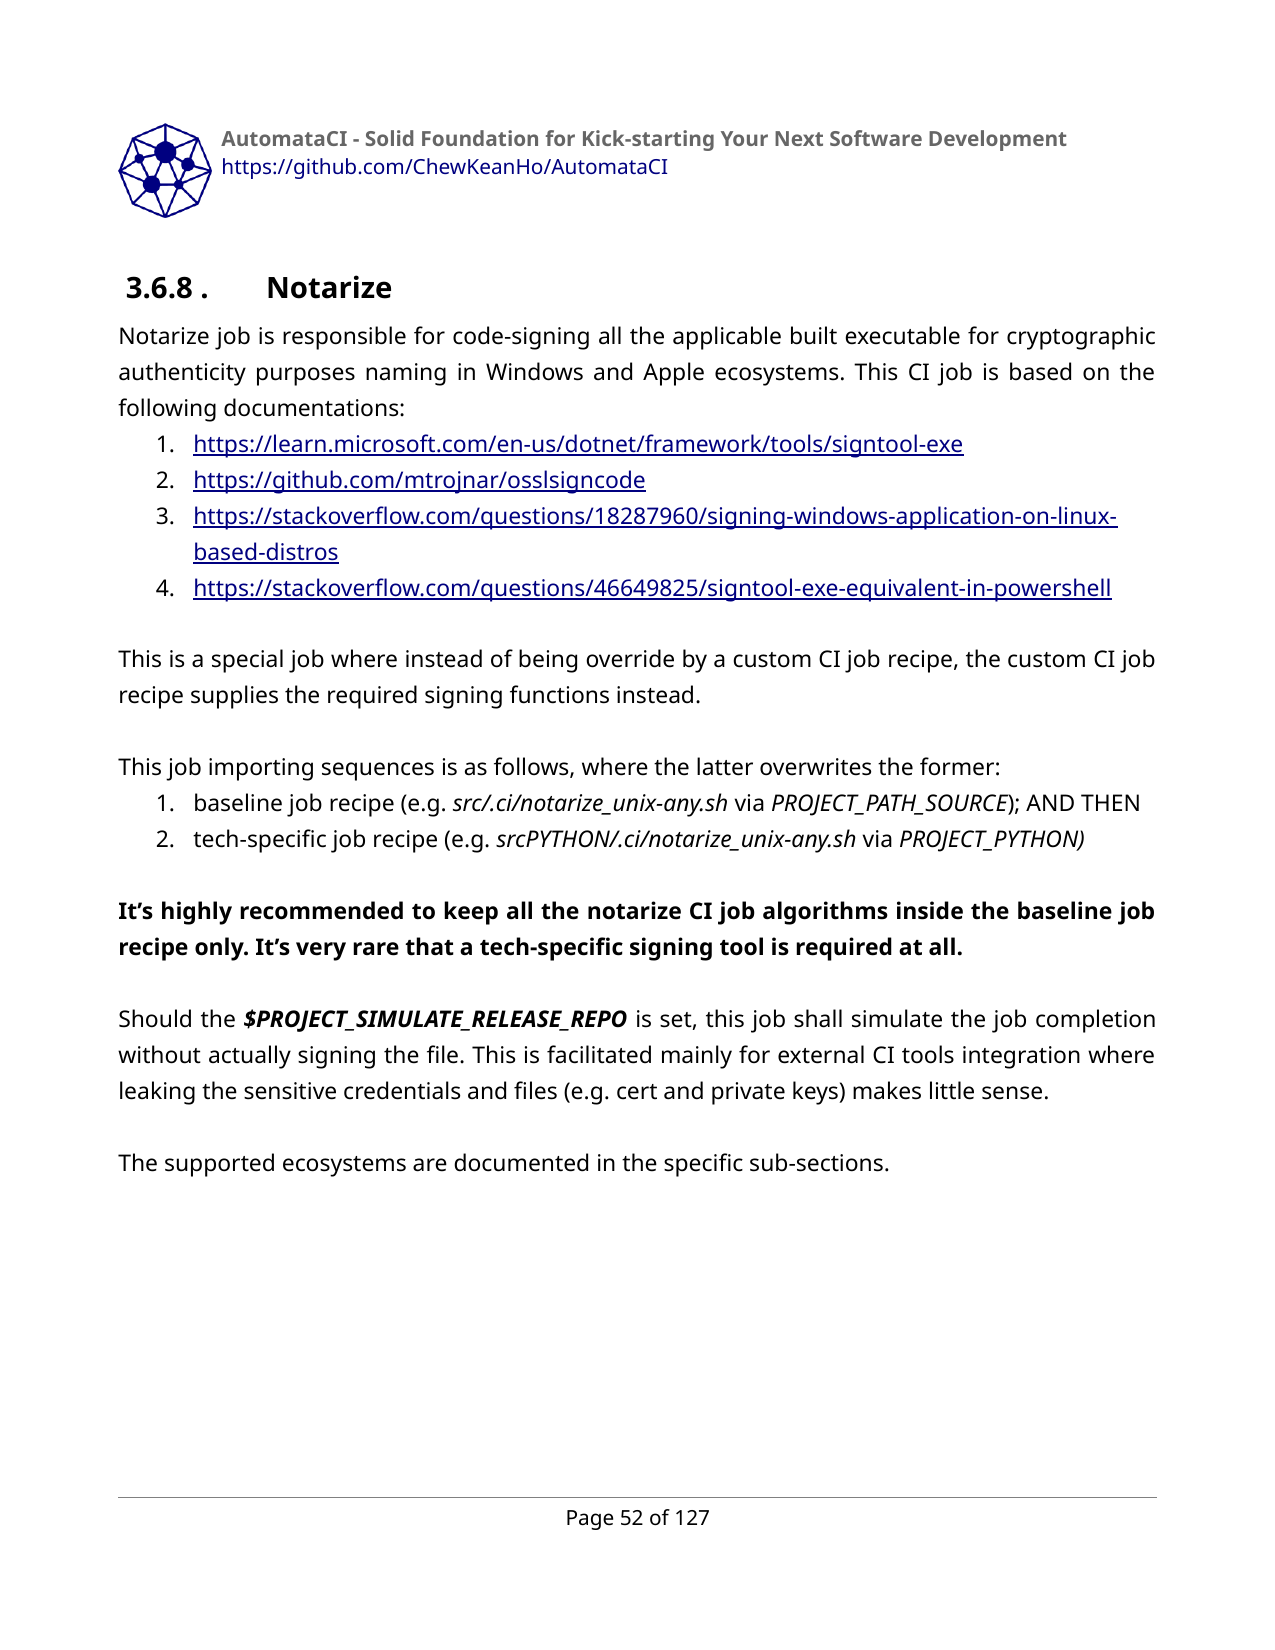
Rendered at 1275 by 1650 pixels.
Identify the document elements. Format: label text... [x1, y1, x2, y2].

list tech-specific job recipe (e.g. srcPYTHON/.ci/notarize_unix-any.sh via PROJECT_PYTHON) [156, 823, 1157, 854]
list baseline job recipe (e.g. src/.ci/notarize_unix-any.sh via PROJECT_PATH_SOURCE); AND THEN [156, 787, 1157, 818]
text Notarize job is responsible for code-signing all the applicable built executable for cryptographic authenticity purposes naming in Windows and Apple ecosystems. This CI job is based on the following documentations: [118, 320, 1157, 423]
list https://stackoverflow.com/questions/46649825/signtool-exe-equivalent-in-powershell [156, 571, 1157, 603]
picture [118, 123, 212, 218]
list https://learn.microsoft.com/en-us/dotnet/framework/tools/signtool-exe [156, 428, 1157, 459]
text This job importing sequences is as follows, where the latter overwrites the former: [118, 751, 1157, 782]
list https://stackoverflow.com/questions/18287960/signing-windows-application-on-linux-based-distros [156, 499, 1157, 567]
text The supported ecosystems are documented in the specific sub-sections. [118, 1146, 1157, 1178]
subtitle Notarize [118, 267, 1157, 307]
text It’s highly recommended to keep all the notarize CI job algorithms inside the baseline job recipe only. It’s very rare that a tech-specific signing tool is required at all. [118, 895, 1157, 962]
text This is a special job where instead of being override by a custom CI job recipe, the custom CI job recipe supplies the required signing functions instead. [118, 643, 1157, 711]
text Should the $PROJECT_SIMULATE_RELEASE_REPO is set, this job shall simulate the job completion without actually signing the file. This is facilitated mainly for external CI tools integration where leaking the sensitive credentials and files (e.g. cert and private keys) makes little sense. [118, 1003, 1157, 1106]
list https://github.com/mtrojnar/osslsigncode [156, 464, 1157, 495]
